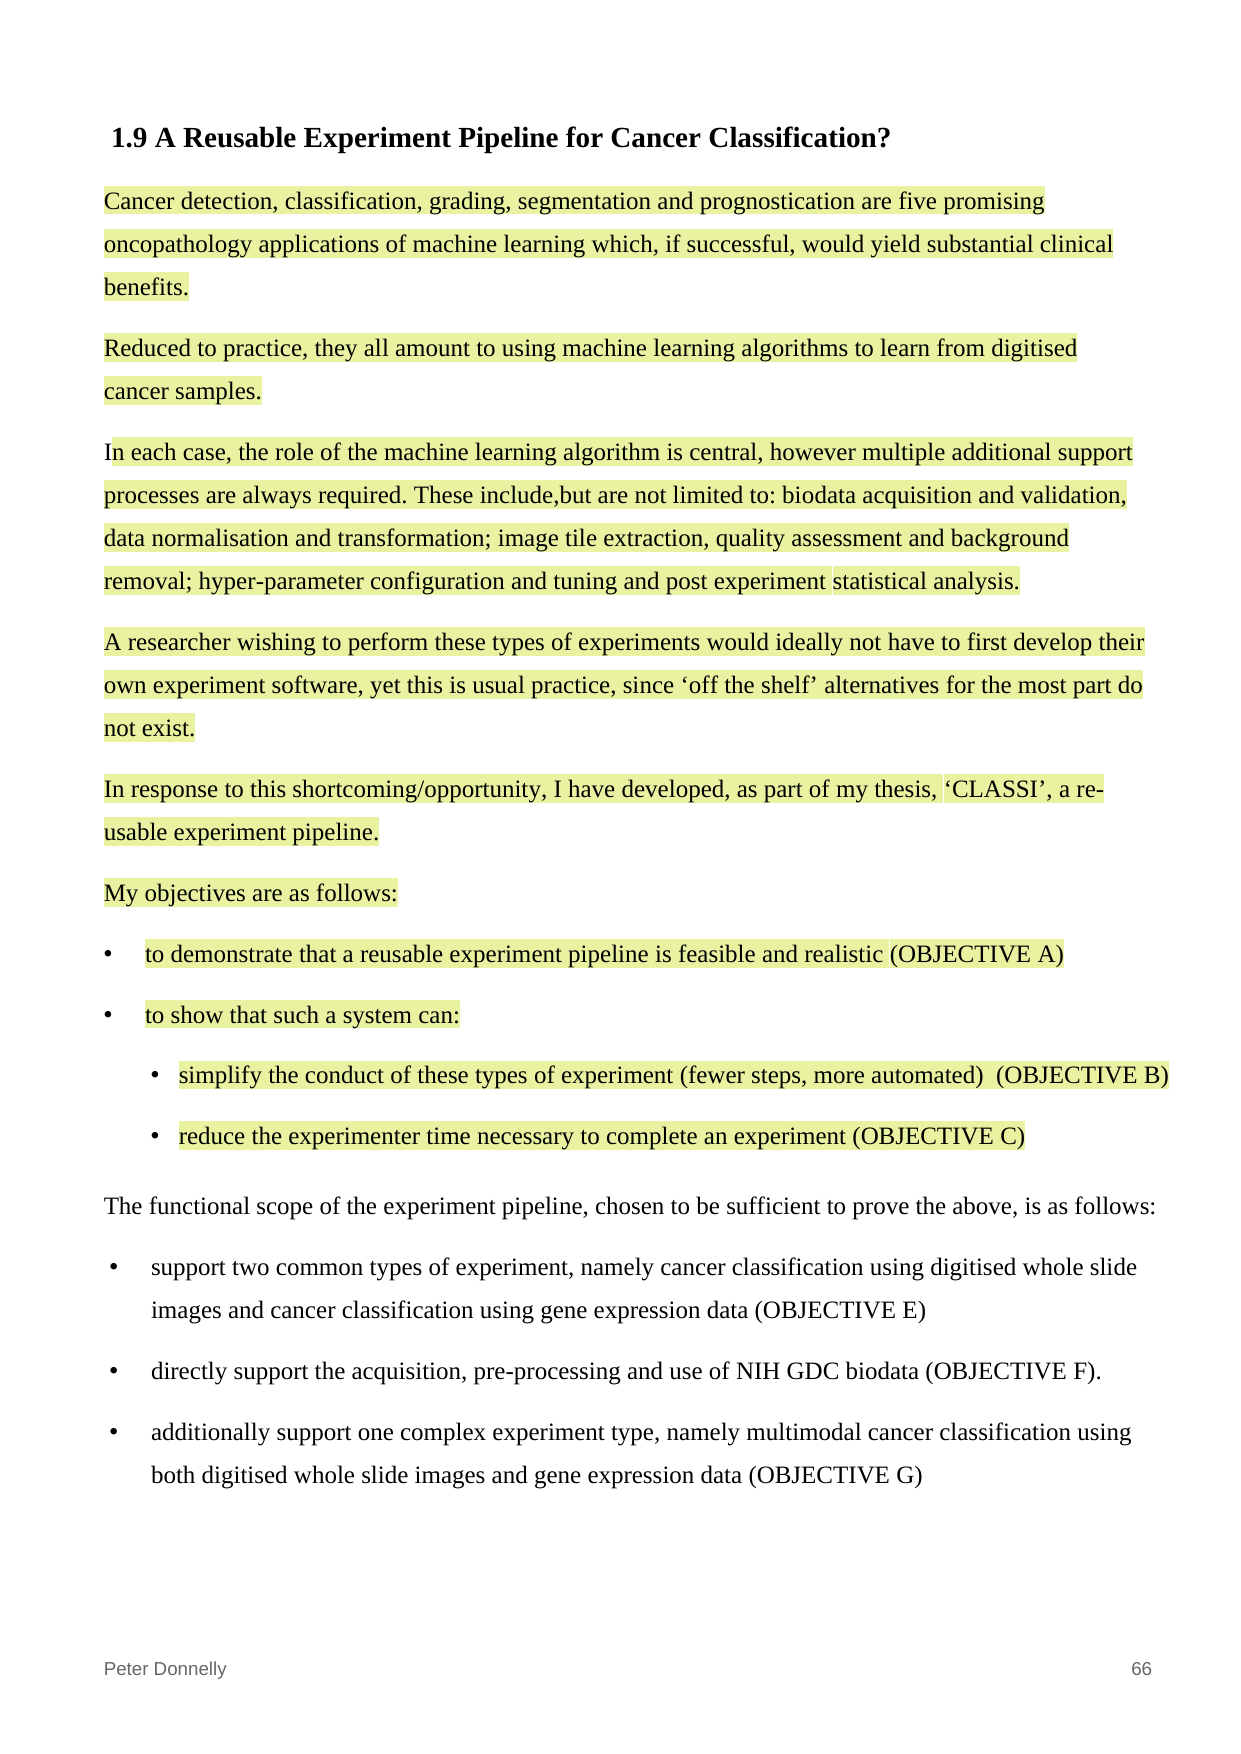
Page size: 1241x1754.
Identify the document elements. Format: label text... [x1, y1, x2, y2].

list directly support the acquisition, pre-processing and use of NIH GDC biodata (OBJECTIVE F). [109, 1356, 1146, 1385]
text In each case, the role of the machine learning algorithm is central, however multiple additional support processes are always required. These include,but are not limited to: biodata acquisition and validation, data normalisation and transformation; image tile extraction, quality assessment and background removal; hyper-parameter configuration and tuning and post experiment statistical analysis. [103, 437, 1146, 595]
list to demonstrate that a reusable experiment pipeline is feasible and realistic (OBJECTIVE A) [103, 939, 1146, 968]
subtitle A Reusable Experiment Pipeline for Cancer Classification? [103, 120, 1146, 153]
text Reduced to practice, they all amount to using machine learning algorithms to learn from digitised cancer samples. [103, 333, 1146, 405]
list reduce the experimenter time necessary to complete an experiment (OBJECTIVE C) [151, 1121, 1146, 1150]
list support two common types of experiment, namely cancer classification using digitised whole slide images and cancer classification using gene expression data (OBJECTIVE E) [109, 1252, 1146, 1324]
list to show that such a system can: [103, 1000, 1146, 1028]
text In response to this shortcoming/opportunity, I have developed, as part of my thesis, ‘CLASSI’, a re-usable experiment pipeline. [103, 774, 1146, 846]
text My objectives are as follows: [103, 878, 1146, 907]
text A researcher wishing to perform these types of experiments would ideally not have to first develop their own experiment software, yet this is usual practice, since ‘off the shelf’ alternatives for the most part do not exist. [103, 627, 1146, 742]
list additionally support one complex experiment type, namely multimodal cancer classification using both digitised whole slide images and gene expression data (OBJECTIVE G) [109, 1417, 1146, 1489]
text Cancer detection, classification, grading, segmentation and prognostication are five promising oncopathology applications of machine learning which, if successful, would yield substantial clinical benefits. [103, 186, 1146, 301]
list simplify the conduct of these types of experiment (fewer steps, more automated) (OBJECTIVE B) [151, 1061, 1176, 1089]
list The functional scope of the experiment pipeline, chosen to be sufficient to prove the above, is as follows: [103, 1191, 1170, 1220]
